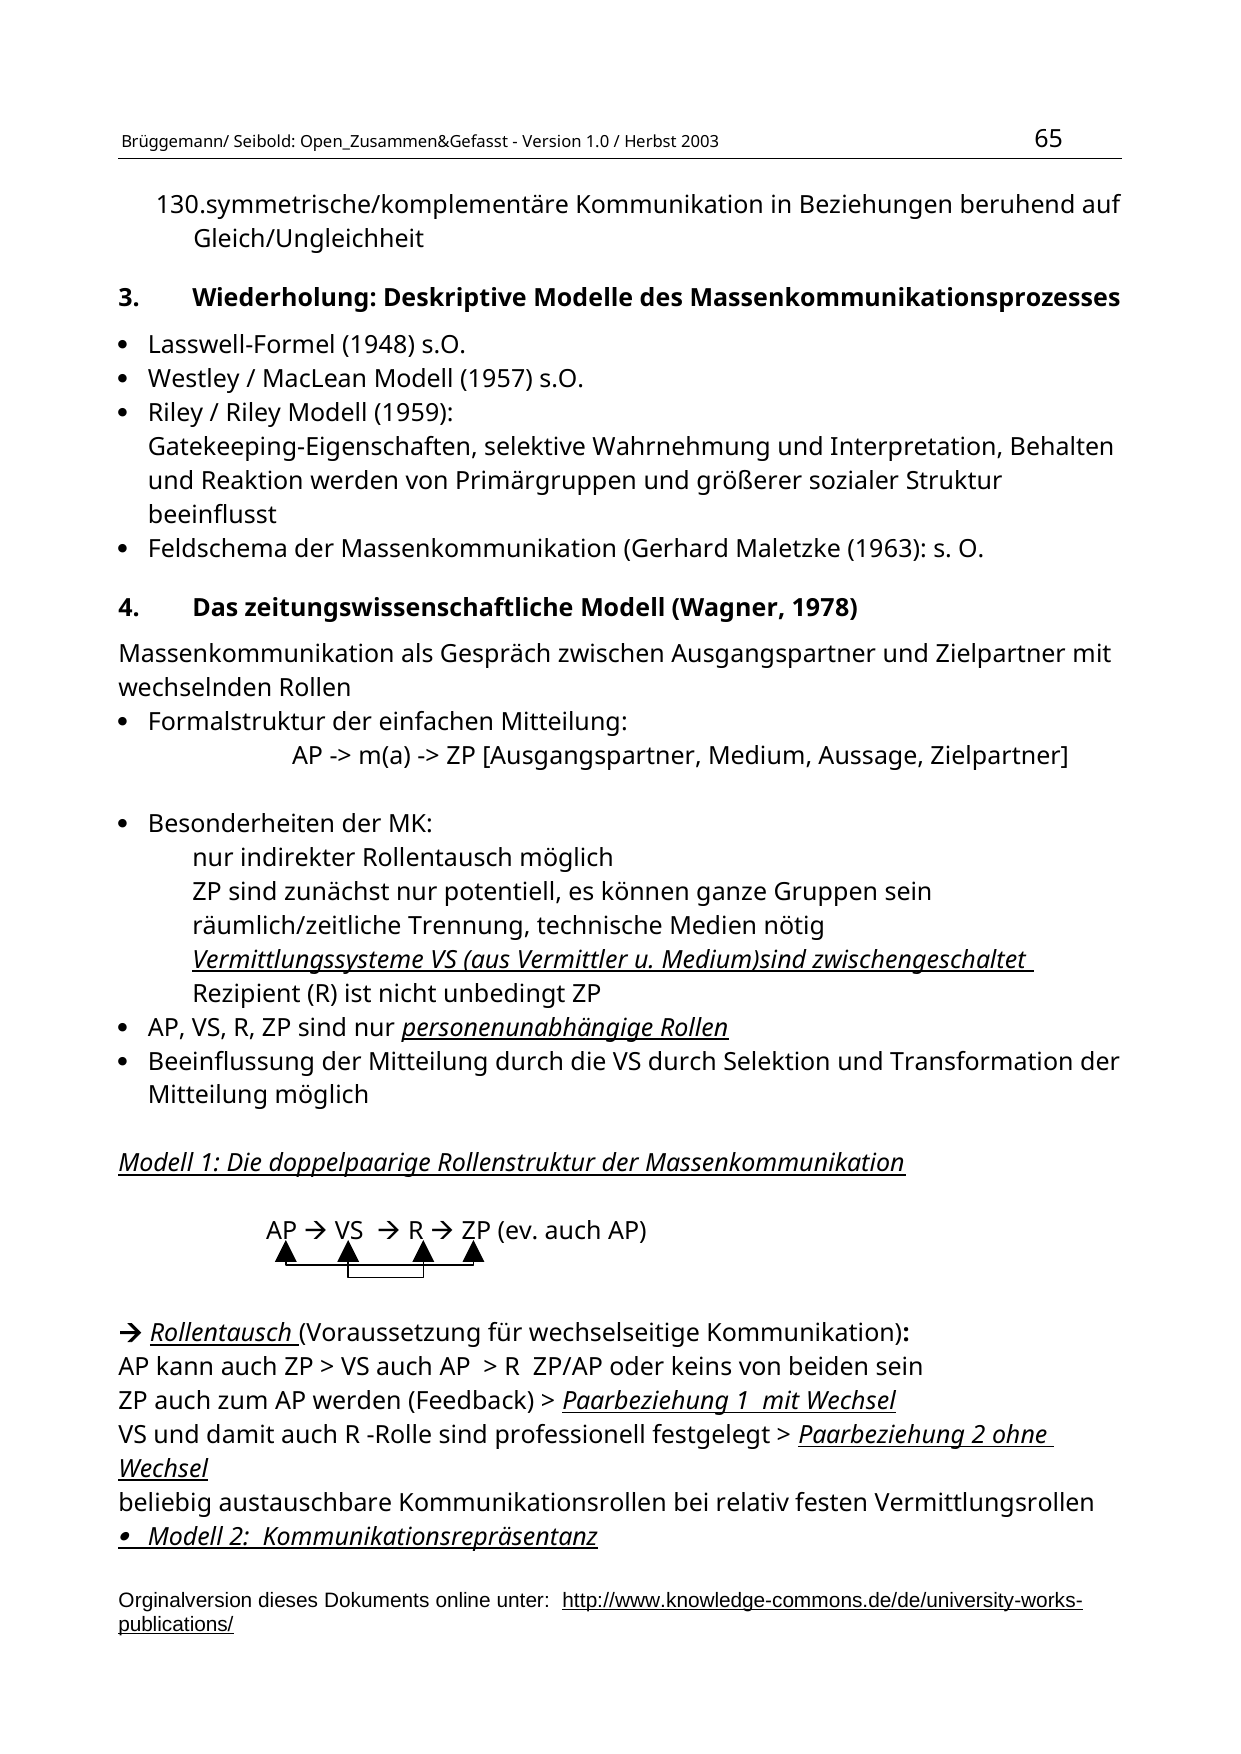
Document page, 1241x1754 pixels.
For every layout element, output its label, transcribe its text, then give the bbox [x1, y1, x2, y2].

list Modell 2: Kommunikationsrepräsentanz [118, 1519, 1122, 1553]
list Riley / Riley Modell (1959): [118, 395, 1122, 429]
text nur indirekter Rollentausch möglich [118, 840, 1122, 874]
list Westley / MacLean Modell (1957) s.O. [118, 361, 1122, 395]
text Gatekeeping-Eigenschaften, selektive Wahrnehmung und Interpretation, Behalten und Reaktion werden von Primärgruppen und größerer sozialer Struktur beeinflusst [148, 429, 1122, 531]
list Besonderheiten der MK: [118, 806, 1122, 840]
text VS und damit auch R -Rolle sind professionell festgelegt > Paarbeziehung 2 ohne Wechsel [118, 1417, 1122, 1485]
text AP kann auch ZP > VS auch AP > R ZP/AP oder keins von beiden sein [118, 1349, 1122, 1383]
text beliebig austauschbare Kommunikationsrollen bei relativ festen Vermittlungsrollen [118, 1485, 1122, 1519]
list Lasswell-Formel (1948) s.O. [118, 327, 1122, 361]
text Massenkommunikation als Gespräch zwischen Ausgangspartner und Zielpartner mit wechselnden Rollen [118, 636, 1122, 704]
text Rezipient (R) ist nicht unbedingt ZP [118, 976, 1122, 1009]
list AP, VS, R, ZP sind nur personenunabhängige Rollen [118, 1009, 1122, 1043]
text AP -> m(a) -> ZP [Ausgangspartner, Medium, Aussage, Zielpartner] [118, 738, 1122, 772]
text ZP auch zum AP werden (Feedback) > Paarbeziehung 1 mit Wechsel [118, 1383, 1122, 1417]
text ZP sind zunächst nur potentiell, es können ganze Gruppen sein [118, 874, 1122, 908]
subtitle Wiederholung: Deskriptive Modelle des Massenkommunikationsprozesses [118, 280, 1122, 314]
list Formalstruktur der einfachen Mitteilung: [118, 704, 1122, 738]
text  Rollentausch (Voraussetzung für wechselseitige Kommunikation): [118, 1315, 1122, 1349]
text räumlich/zeitliche Trennung, technische Medien nötig [118, 908, 1122, 942]
list symmetrische/komplementäre Kommunikation in Beziehungen beruhend auf Gleich/Ungleichheit [156, 187, 1122, 255]
subtitle Das zeitungswissenschaftliche Modell (Wagner, 1978) [118, 589, 1122, 623]
text Vermittlungssysteme VS (aus Vermittler u. Medium)sind zwischengeschaltet [118, 942, 1122, 976]
text Modell 1: Die doppelpaarige Rollenstruktur der Massenkommunikation [118, 1145, 1122, 1179]
text AP  VS  R  ZP (ev. auch AP) [118, 1213, 1122, 1247]
list Feldschema der Massenkommunikation (Gerhard Maletzke (1963): s. O. [118, 531, 1122, 564]
list Beeinflussung der Mitteilung durch die VS durch Selektion und Transformation der Mitteilung möglich [118, 1043, 1122, 1111]
